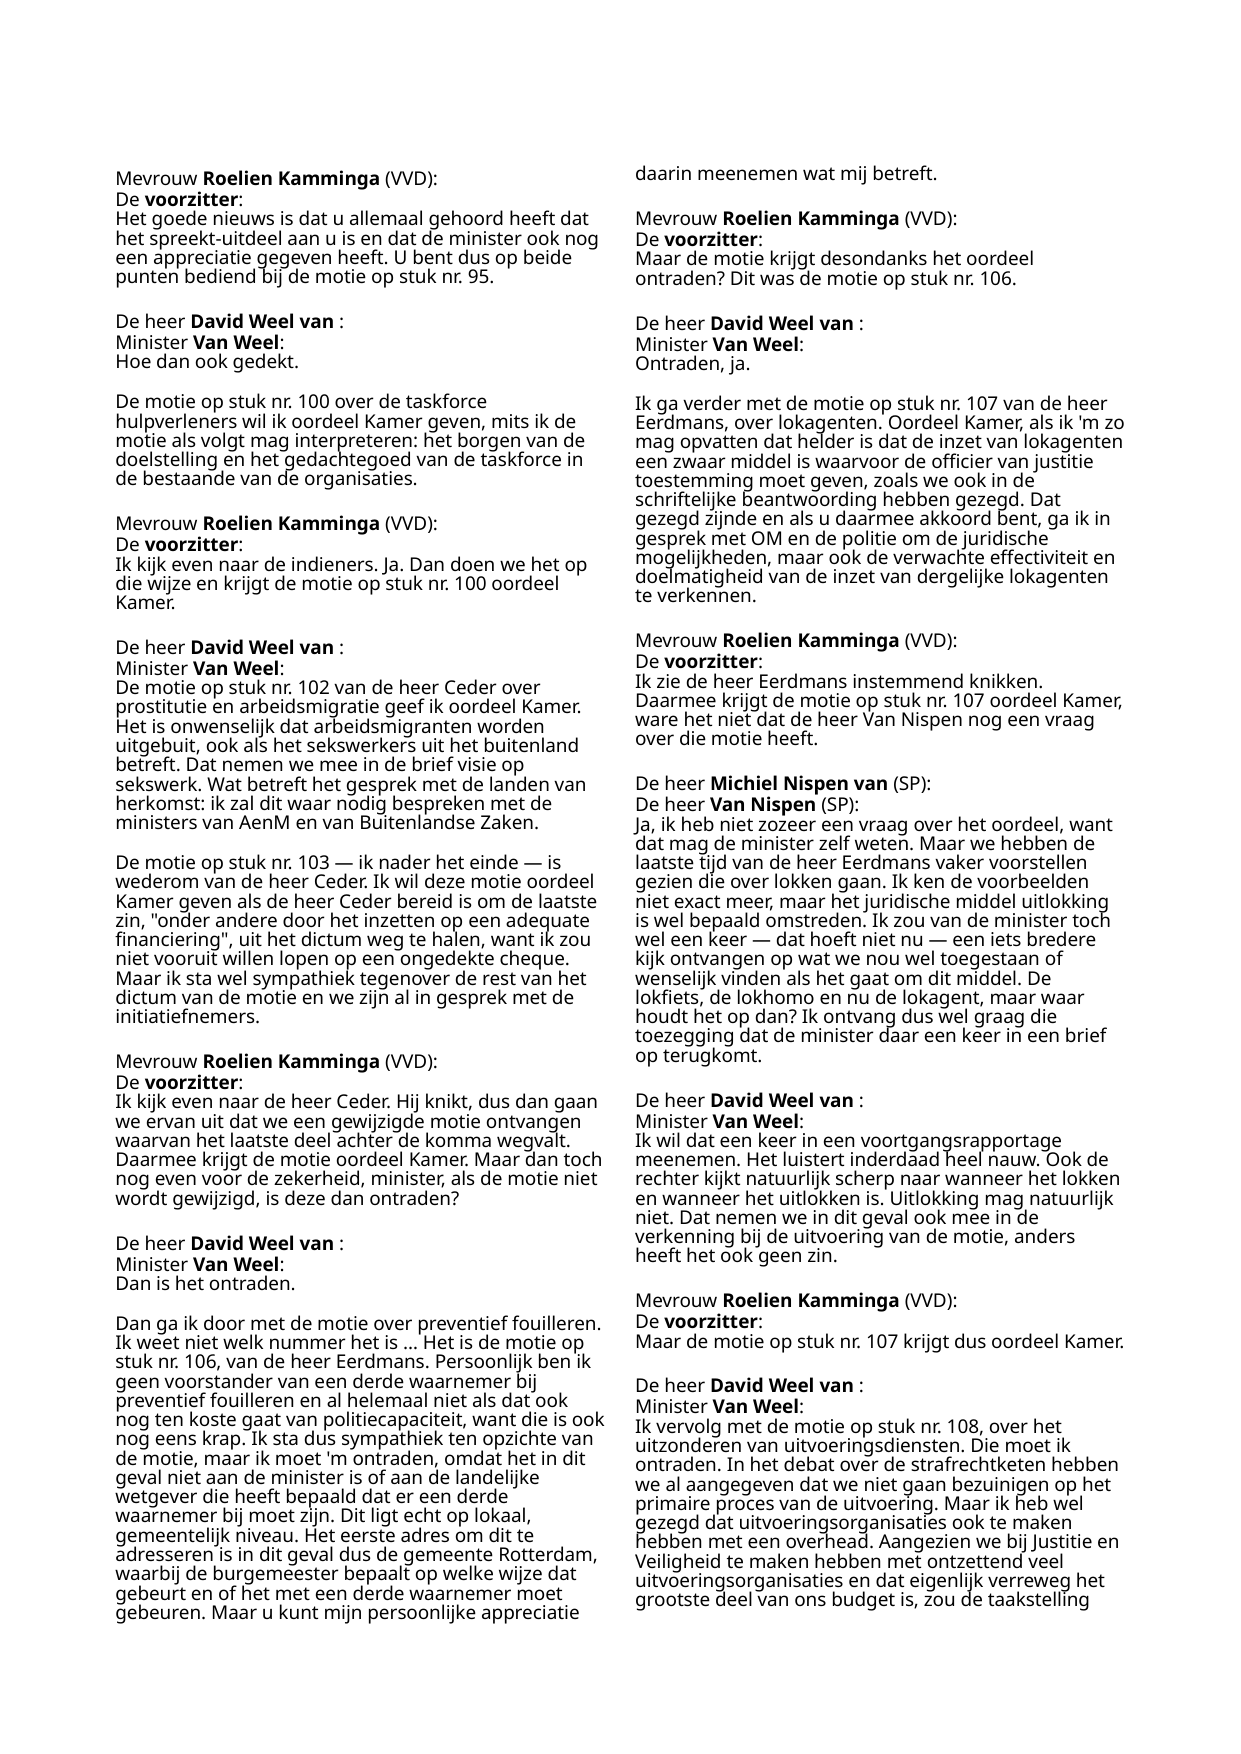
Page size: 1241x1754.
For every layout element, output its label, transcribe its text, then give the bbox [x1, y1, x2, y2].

text Mevrouw Roelien Kamminga (VVD): [115, 511, 605, 536]
text Mevrouw Roelien Kamminga (VVD): [115, 165, 605, 191]
text Minister Van Weel: [635, 1398, 1125, 1418]
text De heer David Weel van : [115, 634, 605, 660]
text Mevrouw Roelien Kamminga (VVD): [635, 628, 1125, 653]
text Minister Van Weel: [635, 336, 1125, 355]
text Minister Van Weel: [115, 334, 605, 353]
text Ja, ik heb niet zozeer een vraag over het oordeel, want dat mag de minister zelf weten. Maar we hebben de laatste tijd van de heer Eerdmans vaker voorstellen gezien die over lokken gaan. Ik ken de voorbeelden niet exact meer, maar het juridische middel uitlokking is wel bepaald omstreden. Ik zou van de minister toch wel een keer — dat hoeft niet nu — een iets bredere kijk ontvangen op wat we nou wel toegestaan of wenselijk vinden als het gaat om dit middel. De lokfiets, de lokhomo en nu de lokagent, maar waar houdt het op dan? Ik ontvang dus wel graag die toezegging dat de minister daar een keer in een brief op terugkomt. [635, 816, 1125, 1066]
text Maar de motie krijgt desondanks het oordeel ontraden? Dit was de motie op stuk nr. 106. [635, 250, 1125, 289]
text De heer David Weel van : [635, 1373, 1125, 1398]
text De voorzitter: [115, 536, 605, 556]
text Minister Van Weel: [115, 660, 605, 679]
text De heer Michiel Nispen van (SP): [635, 771, 1125, 796]
text De heer David Weel van : [115, 1230, 605, 1256]
text De motie op stuk nr. 103 — ik nader het einde — is wederom van de heer Ceder. Ik wil deze motie oordeel Kamer geven als de heer Ceder bereid is om de laatste zin, "onder andere door het inzetten op een adequate financiering", uit het dictum weg te halen, want ik zou niet vooruit willen lopen op een ongedekte cheque. Maar ik sta wel sympathiek tegenover de rest van het dictum van de motie en we zijn al in gesprek met de initiatiefnemers. [115, 854, 605, 1027]
text Ik ga verder met de motie op stuk nr. 107 van de heer Eerdmans, over lokagenten. Oordeel Kamer, als ik 'm zo mag opvatten dat helder is dat de inzet van lokagenten een zwaar middel is waarvoor de officier van justitie toestemming moet geven, zoals we ook in de schriftelijke beantwoording hebben gezegd. Dat gezegd zijnde en als u daarmee akkoord bent, ga ik in gesprek met OM en de politie om de juridische mogelijkheden, maar ook de verwachte effectiviteit en doelmatigheid van de inzet van dergelijke lokagenten te verkennen. [635, 395, 1125, 607]
text daarin meenemen wat mij betreft. [635, 165, 1125, 184]
text Dan ga ik door met de motie over preventief fouilleren. Ik weet niet welk nummer het is … Het is de motie op stuk nr. 106, van de heer Eerdmans. Persoonlijk ben ik geen voorstander van een derde waarnemer bij preventief fouilleren en al helemaal niet als dat ook nog ten koste gaat van politiecapaciteit, want die is ook nog eens krap. Ik sta dus sympathiek ten opzichte van de motie, maar ik moet 'm ontraden, omdat het in dit geval niet aan de minister is of aan de landelijke wetgever die heeft bepaald dat er een derde waarnemer bij moet zijn. Dit ligt echt op lokaal, gemeentelijk niveau. Het eerste adres om dit te adresseren is in dit geval dus de gemeente Rotterdam, waarbij de burgemeester bepaalt op welke wijze dat gebeurt en of het met een derde waarnemer moet gebeuren. Maar u kunt mijn persoonlijke appreciatie [115, 1315, 605, 1623]
text Ik kijk even naar de heer Ceder. Hij knikt, dus dan gaan we ervan uit dat we een gewijzigde motie ontvangen waarvan het laatste deel achter de komma wegvalt. Daarmee krijgt de motie oordeel Kamer. Maar dan toch nog even voor de zekerheid, minister, als de motie niet wordt gewijzigd, is deze dan ontraden? [115, 1093, 605, 1209]
text De voorzitter: [635, 653, 1125, 673]
text Ik zie de heer Eerdmans instemmend knikken. Daarmee krijgt de motie op stuk nr. 107 oordeel Kamer, ware het niet dat de heer Van Nispen nog een vraag over die motie heeft. [635, 673, 1125, 750]
text De voorzitter: [115, 191, 605, 210]
text Hoe dan ook gedekt. [115, 353, 605, 373]
text De voorzitter: [635, 1313, 1125, 1333]
text De motie op stuk nr. 102 van de heer Ceder over prostitutie en arbeidsmigratie geef ik oordeel Kamer. Het is onwenselijk dat arbeidsmigranten worden uitgebuit, ook als het sekswerkers uit het buitenland betreft. Dat nemen we mee in de brief visie op sekswerk. Wat betreft het gesprek met de landen van herkomst: ik zal dit waar nodig bespreken met de ministers van AenM en van Buitenlandse Zaken. [115, 679, 605, 833]
text Minister Van Weel: [635, 1113, 1125, 1132]
text De heer David Weel van : [635, 1087, 1125, 1113]
text De heer Van Nispen (SP): [635, 796, 1125, 816]
text De voorzitter: [635, 231, 1125, 250]
text Dan is het ontraden. [115, 1275, 605, 1294]
text Ik vervolg met de motie op stuk nr. 108, over het uitzonderen van uitvoeringsdiensten. Die moet ik ontraden. In het debat over de strafrechtketen hebben we al aangegeven dat we niet gaan bezuinigen op het primaire proces van de uitvoering. Maar ik heb wel gezegd dat uitvoeringsorganisaties ook te maken hebben met een overhead. Aangezien we bij Justitie en Veiligheid te maken hebben met ontzettend veel uitvoeringsorganisaties en dat eigenlijk verreweg het grootste deel van ons budget is, zou de taakstelling [635, 1418, 1125, 1610]
text De heer David Weel van : [635, 310, 1125, 336]
text Ik kijk even naar de indieners. Ja. Dan doen we het op die wijze en krijgt de motie op stuk nr. 100 oordeel Kamer. [115, 556, 605, 613]
text Mevrouw Roelien Kamminga (VVD): [635, 1288, 1125, 1313]
text De heer David Weel van : [115, 308, 605, 334]
text Ontraden, ja. [635, 355, 1125, 374]
text De motie op stuk nr. 100 over de taskforce hulpverleners wil ik oordeel Kamer geven, mits ik de motie als volgt mag interpreteren: het borgen van de doelstelling en het gedachtegoed van de taskforce in de bestaande van de organisaties. [115, 393, 605, 490]
text Mevrouw Roelien Kamminga (VVD): [115, 1048, 605, 1074]
text Het goede nieuws is dat u allemaal gehoord heeft dat het spreekt-uitdeel aan u is en dat de minister ook nog een appreciatie gegeven heeft. U bent dus op beide punten bediend bij de motie op stuk nr. 95. [115, 210, 605, 287]
text De voorzitter: [115, 1074, 605, 1093]
text Minister Van Weel: [115, 1256, 605, 1275]
text Mevrouw Roelien Kamminga (VVD): [635, 205, 1125, 231]
text Ik wil dat een keer in een voortgangsrapportage meenemen. Het luistert inderdaad heel nauw. Ook de rechter kijkt natuurlijk scherp naar wanneer het lokken en wanneer het uitlokken is. Uitlokking mag natuurlijk niet. Dat nemen we in dit geval ook mee in de verkenning bij de uitvoering van de motie, anders heeft het ook geen zin. [635, 1132, 1125, 1267]
text Maar de motie op stuk nr. 107 krijgt dus oordeel Kamer. [635, 1333, 1125, 1352]
